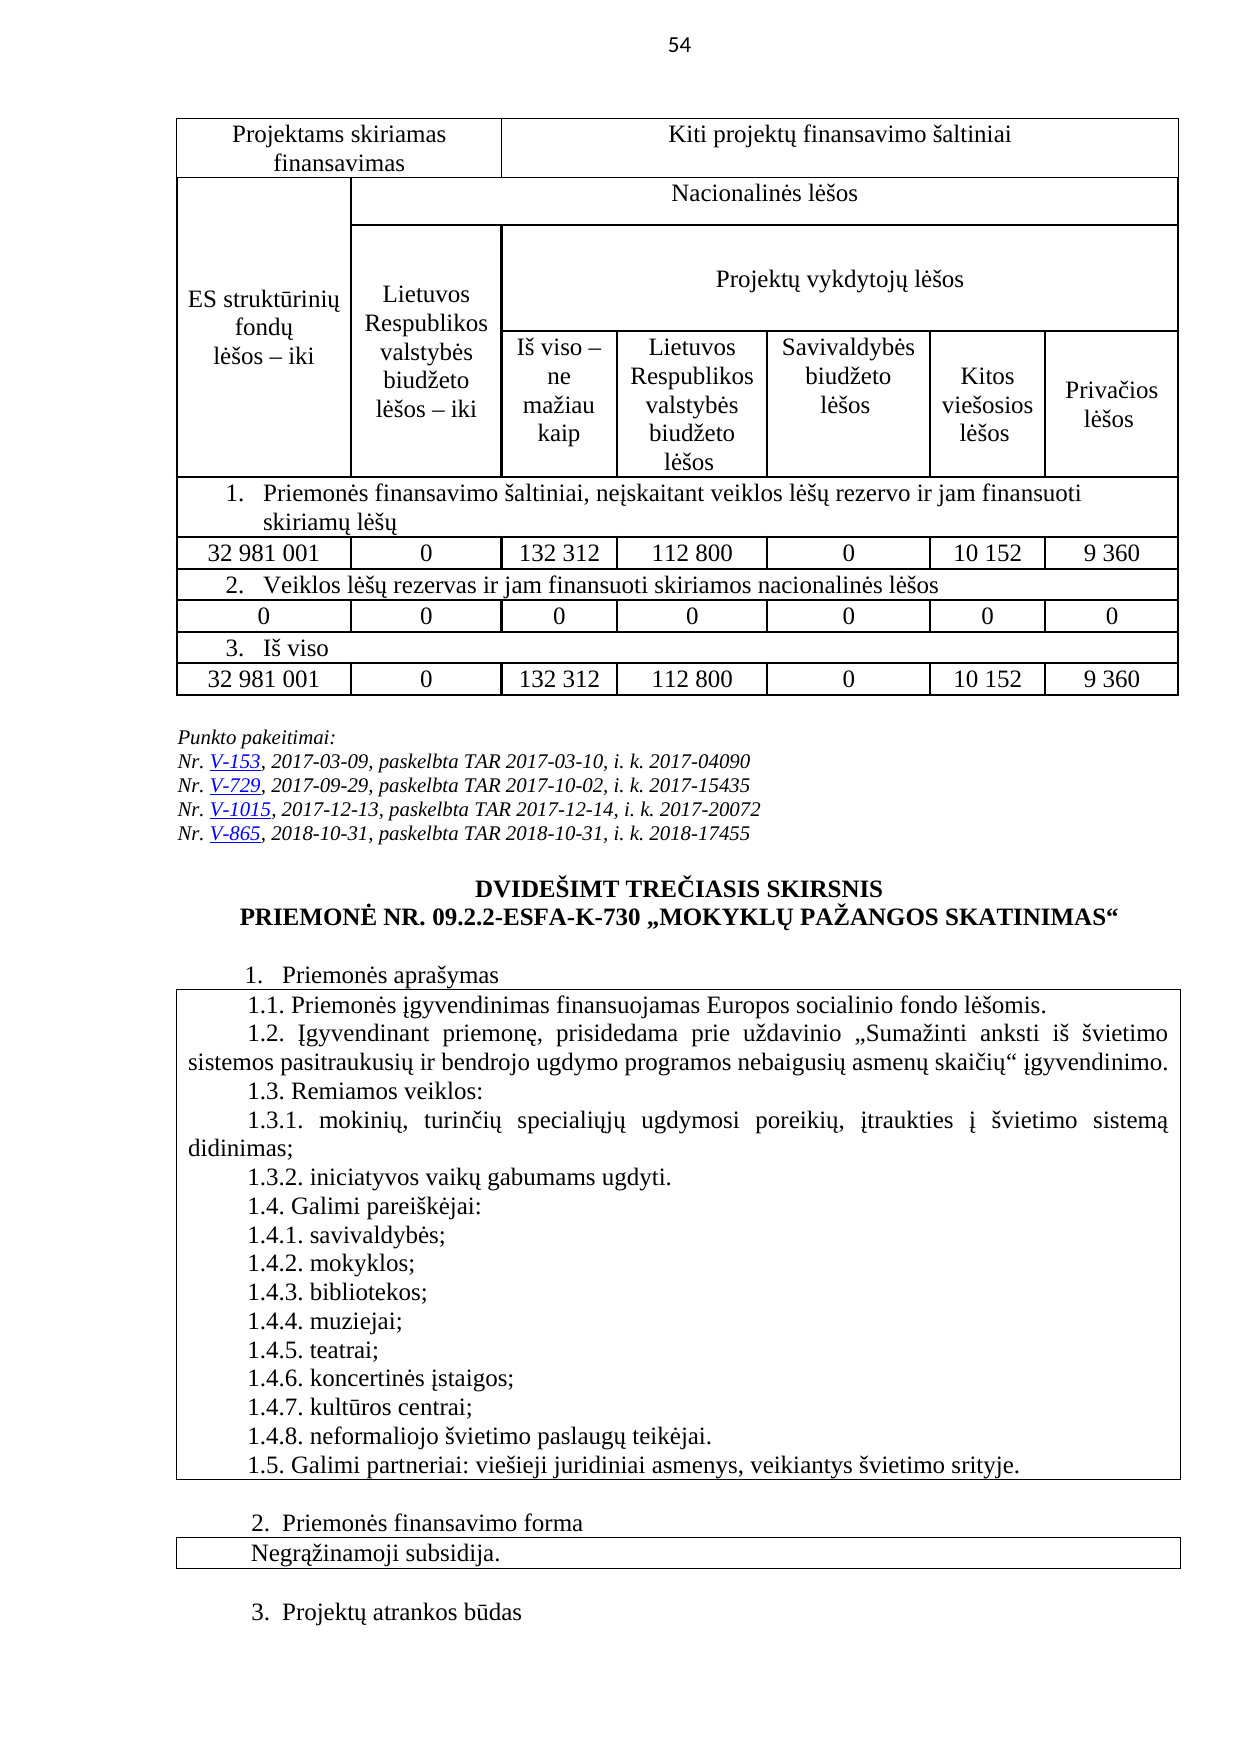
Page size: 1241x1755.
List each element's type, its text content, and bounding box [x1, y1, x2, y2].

table_cell Kitos viešosios lėšos [931, 332, 1044, 476]
table_cell 0 [618, 601, 766, 631]
table_cell Lietuvos Respublikos valstybės biudžeto lėšos – iki [352, 226, 500, 476]
table_header Negrąžinamoji subsidija. [177, 1538, 1180, 1567]
table_cell ES struktūrinių fondų lėšos – iki [178, 178, 350, 476]
text Nr. V-153, 2017-03-09, paskelbta TAR 2017-03-10, i. k. 2017-04090 [177, 749, 1181, 773]
text 2. Priemonės finansavimo forma [251, 1508, 1181, 1537]
table_cell 1. Priemonės finansavimo šaltiniai, neįskaitant veiklos lėšų rezervo ir jam finansuoti skiriamų lėšų [178, 478, 1177, 536]
table_cell Projektų vykdytojų lėšos [503, 226, 1177, 330]
table_cell 112 800 [618, 664, 766, 694]
table_cell 9 360 [1046, 538, 1177, 568]
table_cell 1.2. Įgyvendinant priemonę, prisidedama prie uždavinio „Sumažinti anksti iš švietimo sistemos pasitraukusių ir bendrojo ugdymo programos nebaigusių asmenų skaičių“ įgyvendinimo. [177, 1019, 1180, 1076]
table_cell 3. Iš viso [178, 633, 1177, 662]
table_cell 9 360 [1046, 664, 1177, 694]
table_cell 132 312 [503, 664, 616, 694]
table_cell 0 [768, 601, 929, 631]
table_cell Lietuvos Respublikos valstybės biudžeto lėšos [618, 332, 766, 476]
text 3. Projektų atrankos būdas [251, 1597, 1181, 1626]
table_header Kiti projektų finansavimo šaltiniai [502, 119, 1178, 177]
table_cell Iš viso – ne mažiau kaip [503, 332, 616, 476]
table_cell 0 [352, 664, 500, 694]
table_cell 1.3. Remiamos veiklos: 1.3.1. mokinių, turinčių specialiųjų ugdymosi poreikių, įtraukties į švietimo sistemą didinimas; 1.3.2. iniciatyvos vaikų gabumams ugdyti. [177, 1076, 1180, 1191]
table_cell 0 [768, 538, 929, 568]
table_cell 32 981 001 [178, 538, 350, 568]
table_cell 1.4. Galimi pareiškėjai: 1.4.1. savivaldybės; 1.4.2. mokyklos; 1.4.3. bibliotekos; 1.4.4. muziejai; 1.4.5. teatrai; 1.4.6. koncertinės įstaigos; 1.4.7. kultūros centrai; 1.4.8. neformaliojo švietimo paslaugų teikėjai. [177, 1191, 1180, 1450]
table_header Projektams skiriamas finansavimas [177, 119, 501, 177]
text Nr. V-1015, 2017-12-13, paskelbta TAR 2017-12-14, i. k. 2017-20072 [177, 797, 1181, 821]
table_header 1.1. Priemonės įgyvendinimas finansuojamas Europos socialinio fondo lėšomis. [177, 990, 1180, 1018]
table_cell 132 312 [503, 538, 616, 568]
table_cell 10 152 [931, 538, 1044, 568]
table_cell 0 [352, 538, 500, 568]
table_cell 0 [931, 601, 1044, 631]
table_cell 32 981 001 [178, 664, 350, 694]
table_cell Privačios lėšos [1046, 332, 1177, 476]
table_cell 1.5. Galimi partneriai: viešieji juridiniai asmenys, veikiantys švietimo srityje. [177, 1450, 1180, 1478]
table_cell 0 [768, 664, 929, 694]
table_cell 0 [352, 601, 500, 631]
text DVIDEŠIMT TREČIASIS SKIRSNIS [177, 874, 1181, 902]
text Nr. V-865, 2018-10-31, paskelbta TAR 2018-10-31, i. k. 2018-17455 [177, 821, 1181, 845]
text PRIEMONĖ NR. 09.2.2-ESFA-K-730 „MOKYKLŲ PAŽANGOS SKATINIMAS“ [177, 902, 1181, 931]
table_cell Savivaldybės biudžeto lėšos [768, 332, 929, 476]
text Nr. V-729, 2017-09-29, paskelbta TAR 2017-10-02, i. k. 2017-15435 [177, 773, 1181, 797]
table_cell Nacionalinės lėšos [352, 178, 1177, 224]
table_cell 2. Veiklos lėšų rezervas ir jam finansuoti skiriamos nacionalinės lėšos [178, 570, 1177, 599]
table_cell 112 800 [618, 538, 766, 568]
table_cell 0 [1046, 601, 1177, 631]
table_cell 0 [503, 601, 616, 631]
text 1. Priemonės aprašymas [244, 960, 1181, 989]
table_cell 0 [178, 601, 350, 631]
table_cell 10 152 [931, 664, 1044, 694]
text Punkto pakeitimai: [177, 725, 1181, 749]
